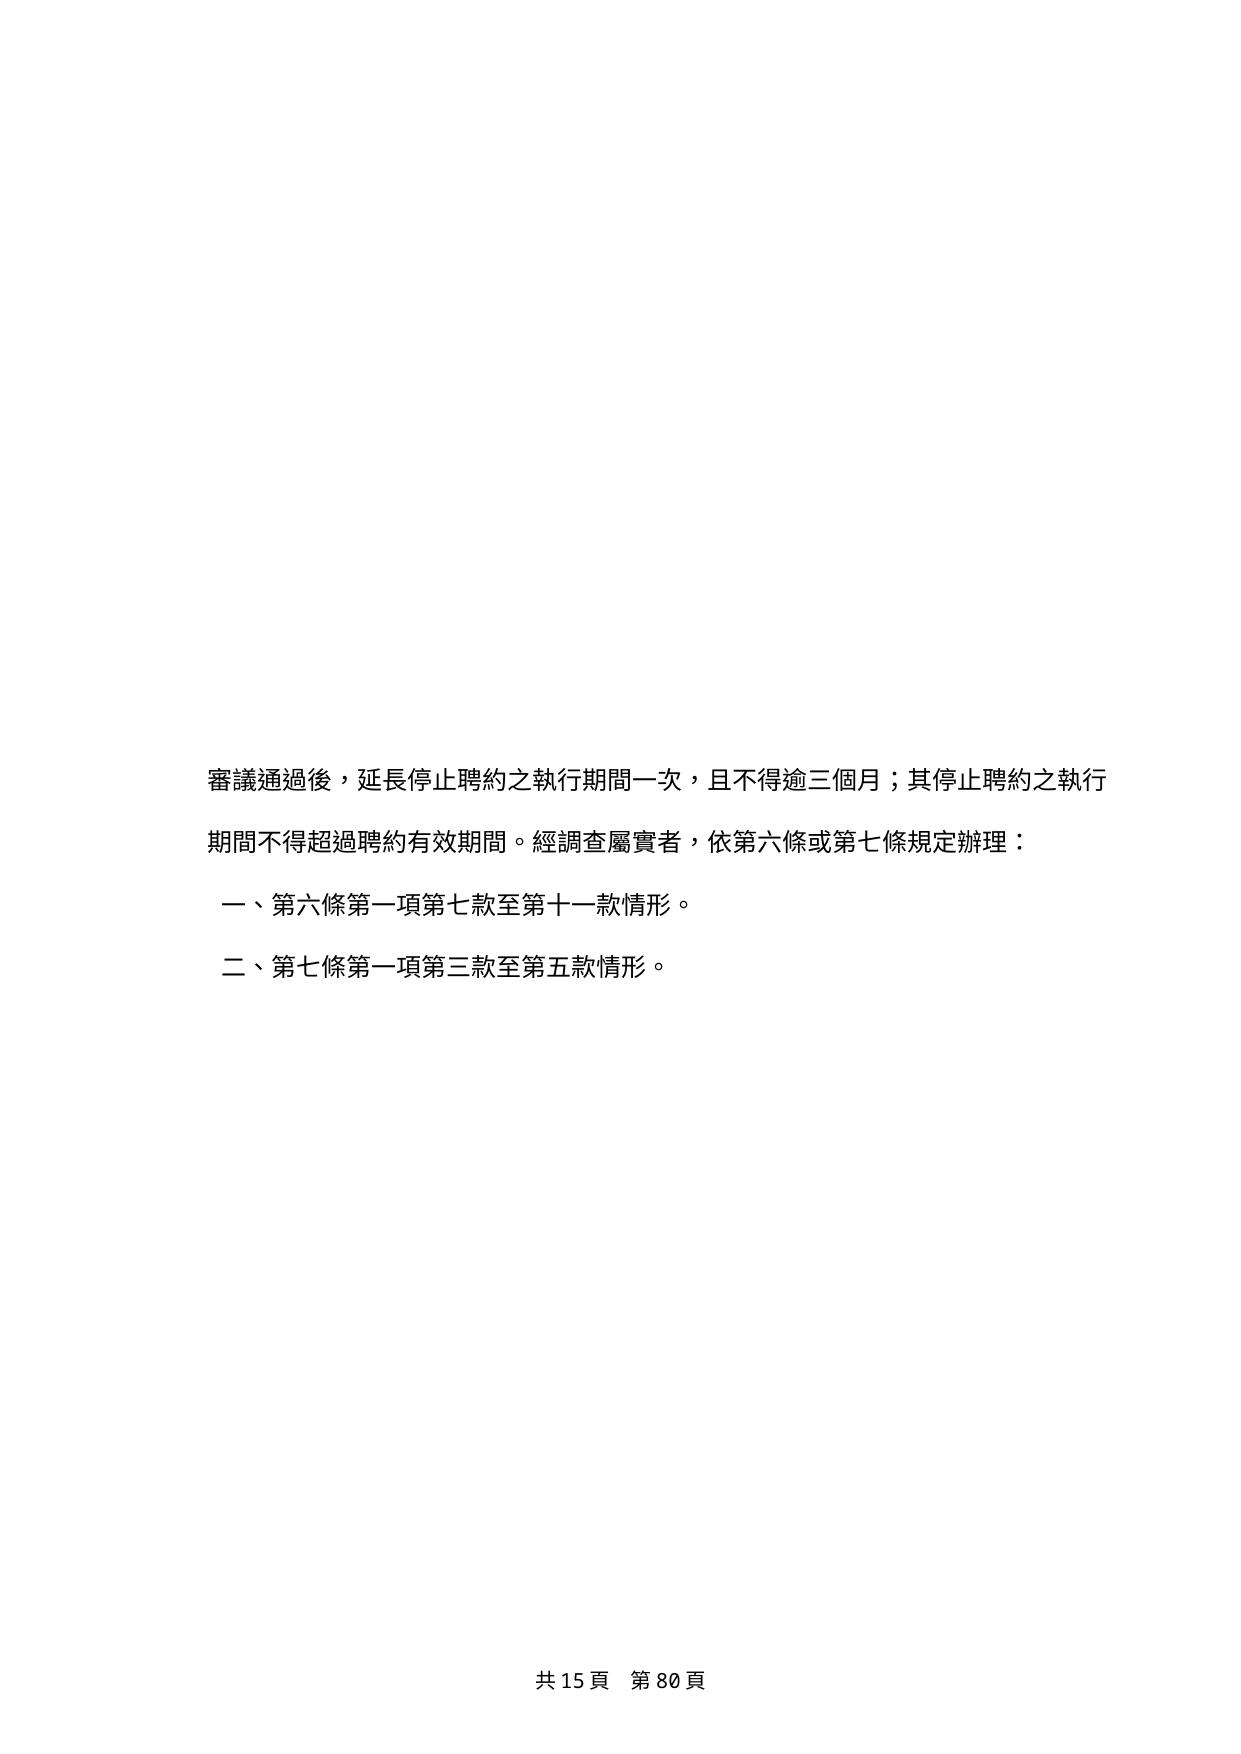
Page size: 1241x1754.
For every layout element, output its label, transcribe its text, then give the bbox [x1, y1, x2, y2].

text 審議通過後，延長停止聘約之執行期間一次，且不得逾三個月；其停止聘約之執行期間不得超過聘約有效期間。經調查屬實者，依第六條或第七條規定辦理： [207, 737, 1122, 862]
text 二、第七條第一項第三款至第五款情形。 [207, 924, 1122, 987]
text 一、第六條第一項第七款至第十一款情形。 [207, 862, 1122, 924]
